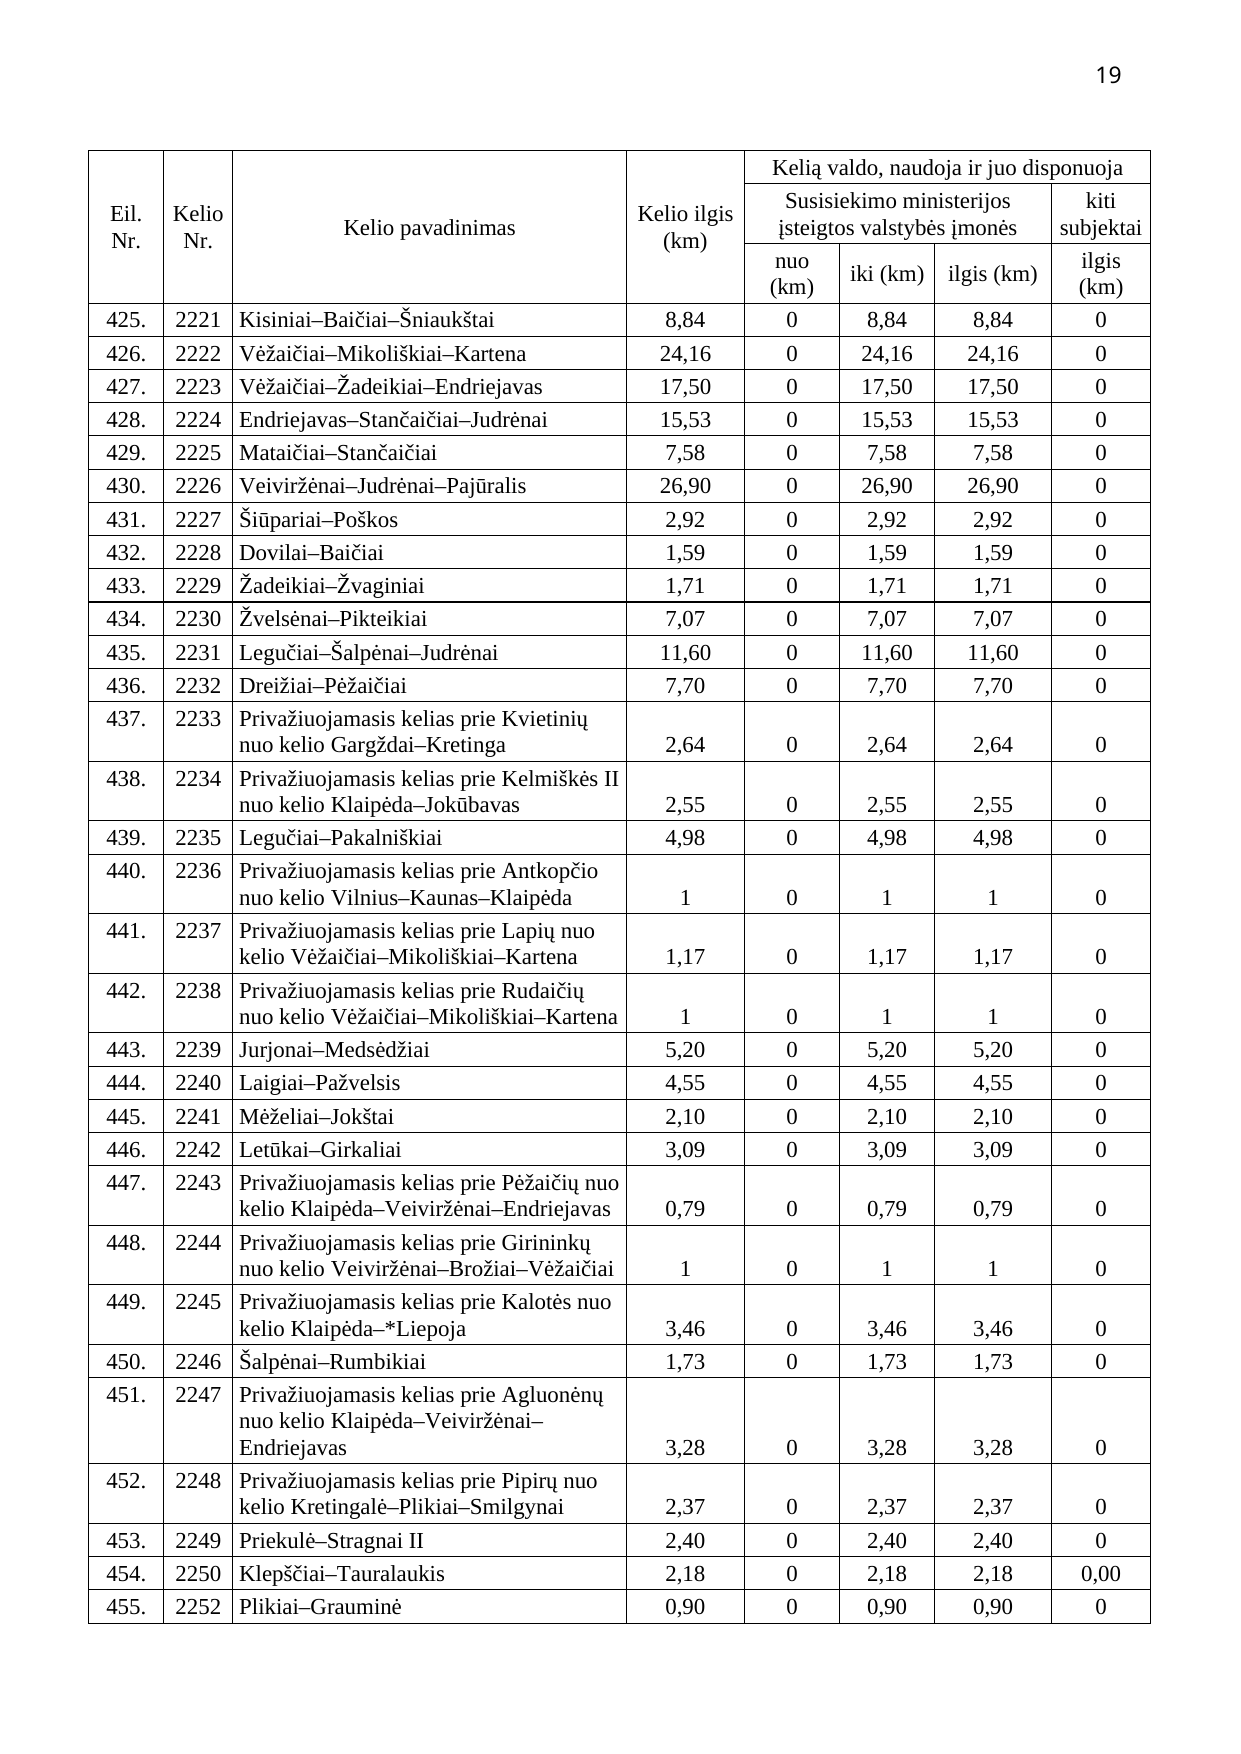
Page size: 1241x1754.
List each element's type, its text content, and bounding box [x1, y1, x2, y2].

table_cell 5,20 [627, 1033, 744, 1066]
table_cell 0 [745, 914, 839, 973]
table_cell 2,92 [627, 503, 744, 535]
table_cell 0 [1052, 1166, 1150, 1225]
table_cell 2239 [164, 1033, 232, 1066]
table_cell 2224 [164, 403, 232, 435]
table_cell 7,70 [935, 669, 1051, 701]
table_cell 0 [745, 503, 839, 535]
table_cell 0 [745, 762, 839, 820]
table_cell 2,37 [935, 1464, 1051, 1523]
table_cell 444. [89, 1067, 163, 1099]
table_cell 1,17 [935, 914, 1051, 973]
table_cell 2,92 [935, 503, 1051, 535]
table_cell 0,79 [840, 1166, 934, 1225]
table_cell 2248 [164, 1464, 232, 1523]
table_cell Privažiuojamasis kelias prie Girininkų nuo kelio Veiviržėnai–Brožiai–Vėžaičiai [233, 1226, 626, 1284]
table_cell 0 [745, 1033, 839, 1066]
table_cell 2231 [164, 636, 232, 668]
table_cell 2229 [164, 569, 232, 601]
table_cell 1 [935, 855, 1051, 913]
table_cell 0 [745, 403, 839, 435]
table_cell 1,71 [627, 569, 744, 601]
table_cell 2,37 [840, 1464, 934, 1523]
table_cell 4,98 [935, 821, 1051, 853]
table_cell 445. [89, 1100, 163, 1132]
table_cell 1,17 [840, 914, 934, 973]
table_cell 448. [89, 1226, 163, 1284]
table_cell Veiviržėnai–Judrėnai–Pajūralis [233, 470, 626, 502]
table_cell 428. [89, 403, 163, 435]
table_cell 2,40 [627, 1524, 744, 1556]
table_cell ilgis (km) [935, 244, 1051, 302]
table_cell Privažiuojamasis kelias prie Rudaičių nuo kelio Vėžaičiai–Mikoliškiai–Kartena [233, 974, 626, 1032]
table_cell 432. [89, 536, 163, 568]
table_cell 2,18 [935, 1557, 1051, 1589]
table_cell 0 [1052, 914, 1150, 973]
table_cell 0 [1052, 855, 1150, 913]
table_cell 2236 [164, 855, 232, 913]
table_cell 1 [840, 1226, 934, 1284]
table_cell 8,84 [627, 304, 744, 336]
table_cell 17,50 [627, 370, 744, 402]
table_cell 1 [840, 974, 934, 1032]
table_cell 430. [89, 470, 163, 502]
table_cell 451. [89, 1378, 163, 1463]
table_cell 1,59 [627, 536, 744, 568]
table_cell 4,55 [935, 1067, 1051, 1099]
table_cell 455. [89, 1590, 163, 1622]
table_cell 2,18 [840, 1557, 934, 1589]
table_cell 1,17 [627, 914, 744, 973]
table_cell 0 [1052, 470, 1150, 502]
table_cell 2,55 [840, 762, 934, 820]
table_cell 433. [89, 569, 163, 601]
table_cell Šiūpariai–Poškos [233, 503, 626, 535]
table_cell 0 [745, 337, 839, 369]
table_cell 2228 [164, 536, 232, 568]
table_cell 2240 [164, 1067, 232, 1099]
table_cell 11,60 [840, 636, 934, 668]
table_cell 0 [745, 470, 839, 502]
table_cell 3,28 [840, 1378, 934, 1463]
table_cell 2241 [164, 1100, 232, 1132]
table_cell 15,53 [627, 403, 744, 435]
table_cell Klepščiai–Tauralaukis [233, 1557, 626, 1589]
table_cell 4,98 [627, 821, 744, 853]
table_cell 0,00 [1052, 1557, 1150, 1589]
table_cell 7,07 [840, 603, 934, 635]
table_cell 450. [89, 1345, 163, 1377]
table_cell 2243 [164, 1166, 232, 1225]
table_cell Kisiniai–Baičiai–Šniaukštai [233, 304, 626, 336]
table_cell 0 [1052, 603, 1150, 635]
table_cell 2,10 [627, 1100, 744, 1132]
table_cell 7,07 [935, 603, 1051, 635]
table_cell 17,50 [935, 370, 1051, 402]
table_cell 2,64 [627, 702, 744, 761]
table_cell 0 [745, 1133, 839, 1165]
table_cell 2,55 [627, 762, 744, 820]
table_cell 436. [89, 669, 163, 701]
table_cell 0 [745, 1524, 839, 1556]
table_cell 1 [935, 974, 1051, 1032]
table_cell 2233 [164, 702, 232, 761]
table_cell 0 [1052, 1524, 1150, 1556]
table_cell 2,92 [840, 503, 934, 535]
table_cell 0 [1052, 337, 1150, 369]
table_cell 0 [1052, 702, 1150, 761]
table_cell 1,59 [935, 536, 1051, 568]
table_cell 0 [1052, 436, 1150, 468]
table_cell Privažiuojamasis kelias prie Kalotės nuo kelio Klaipėda–*Liepoja [233, 1285, 626, 1344]
table_cell Vėžaičiai–Žadeikiai–Endriejavas [233, 370, 626, 402]
table_cell 0 [745, 636, 839, 668]
table_cell 3,09 [935, 1133, 1051, 1165]
table_cell 3,09 [840, 1133, 934, 1165]
table_cell 0 [745, 1345, 839, 1377]
table_cell 24,16 [935, 337, 1051, 369]
table_cell 7,70 [627, 669, 744, 701]
table_cell Mataičiai–Stančaičiai [233, 436, 626, 468]
table_cell Privažiuojamasis kelias prie Kvietinių nuo kelio Gargždai–Kretinga [233, 702, 626, 761]
table_cell 443. [89, 1033, 163, 1066]
table_cell Letūkai–Girkaliai [233, 1133, 626, 1165]
table_cell 440. [89, 855, 163, 913]
table_cell 26,90 [627, 470, 744, 502]
table_cell 11,60 [935, 636, 1051, 668]
table_cell 0 [745, 702, 839, 761]
table_cell 2230 [164, 603, 232, 635]
table_cell 15,53 [935, 403, 1051, 435]
table_cell Legučiai–Pakalniškiai [233, 821, 626, 853]
table_cell 0 [1052, 503, 1150, 535]
table_cell 0 [745, 821, 839, 853]
table_header Kelią valdo, naudoja ir juo disponuoja [745, 151, 1150, 183]
table_cell 0 [1052, 1033, 1150, 1066]
table_cell Dovilai–Baičiai [233, 536, 626, 568]
table_cell 439. [89, 821, 163, 853]
table_cell 425. [89, 304, 163, 336]
table_cell 2,55 [935, 762, 1051, 820]
table_cell 4,55 [840, 1067, 934, 1099]
table_header Eil. Nr. [89, 151, 163, 302]
table_cell 0 [745, 974, 839, 1032]
table_cell 26,90 [840, 470, 934, 502]
table_cell Priekulė–Stragnai II [233, 1524, 626, 1556]
table_cell 0 [745, 304, 839, 336]
table_cell Dreižiai–Pėžaičiai [233, 669, 626, 701]
table_cell Žvelsėnai–Pikteikiai [233, 603, 626, 635]
table_cell 0 [745, 370, 839, 402]
table_cell 0 [745, 436, 839, 468]
table_cell 2,64 [840, 702, 934, 761]
table_cell 0 [745, 1166, 839, 1225]
table_cell 1 [627, 1226, 744, 1284]
table_cell Privažiuojamasis kelias prie Pėžaičių nuo kelio Klaipėda–Veiviržėnai–Endriejavas [233, 1166, 626, 1225]
table_cell kiti subjektai [1052, 184, 1150, 243]
table_cell 0 [1052, 1133, 1150, 1165]
table_cell 0 [1052, 1067, 1150, 1099]
table_cell 1,73 [840, 1345, 934, 1377]
table_cell 7,58 [840, 436, 934, 468]
table_cell 4,98 [840, 821, 934, 853]
table_cell 0 [1052, 669, 1150, 701]
table_cell 2225 [164, 436, 232, 468]
table_cell 3,09 [627, 1133, 744, 1165]
table_cell 0 [1052, 1226, 1150, 1284]
table_cell 2247 [164, 1378, 232, 1463]
table_cell 0 [1052, 1285, 1150, 1344]
table_cell 0 [745, 1100, 839, 1132]
table_cell ilgis (km) [1052, 244, 1150, 302]
table_cell 1,73 [935, 1345, 1051, 1377]
table_cell 2238 [164, 974, 232, 1032]
table_cell 0 [1052, 1464, 1150, 1523]
table_cell 2244 [164, 1226, 232, 1284]
table_cell 0 [745, 1557, 839, 1589]
table_cell 0 [745, 1285, 839, 1344]
table_cell 2249 [164, 1524, 232, 1556]
table_cell 5,20 [935, 1033, 1051, 1066]
table_cell Privažiuojamasis kelias prie Agluonėnų nuo kelio Klaipėda–Veiviržėnai–Endriejavas [233, 1378, 626, 1463]
table_cell 1,73 [627, 1345, 744, 1377]
table_cell 7,58 [935, 436, 1051, 468]
table_cell 452. [89, 1464, 163, 1523]
table_cell 0,90 [840, 1590, 934, 1622]
table_cell 0 [1052, 569, 1150, 601]
table_cell 442. [89, 974, 163, 1032]
table_cell 3,46 [840, 1285, 934, 1344]
table_cell Privažiuojamasis kelias prie Pipirų nuo kelio Kretingalė–Plikiai–Smilgynai [233, 1464, 626, 1523]
table_cell 2235 [164, 821, 232, 853]
table_cell 15,53 [840, 403, 934, 435]
table_cell 0,79 [935, 1166, 1051, 1225]
table_cell 438. [89, 762, 163, 820]
table_header Kelio Nr. [164, 151, 232, 302]
table_cell 0 [1052, 536, 1150, 568]
table_cell 0 [745, 1464, 839, 1523]
table_cell Mėželiai–Jokštai [233, 1100, 626, 1132]
table_cell 24,16 [840, 337, 934, 369]
table_cell 0 [745, 855, 839, 913]
table_cell 8,84 [935, 304, 1051, 336]
table_cell 0 [745, 669, 839, 701]
table_cell 3,28 [935, 1378, 1051, 1463]
table_cell 3,28 [627, 1378, 744, 1463]
table_cell 431. [89, 503, 163, 535]
table_cell 17,50 [840, 370, 934, 402]
table_cell 0,90 [627, 1590, 744, 1622]
table_cell iki (km) [840, 244, 934, 302]
table_cell 2223 [164, 370, 232, 402]
table_cell 1,59 [840, 536, 934, 568]
table_cell 0 [1052, 821, 1150, 853]
table_cell 0,79 [627, 1166, 744, 1225]
table_cell 0 [1052, 370, 1150, 402]
table_cell 441. [89, 914, 163, 973]
table_cell Jurjonai–Medsėdžiai [233, 1033, 626, 1066]
table_cell 3,46 [627, 1285, 744, 1344]
table_cell Šalpėnai–Rumbikiai [233, 1345, 626, 1377]
table_cell 2222 [164, 337, 232, 369]
table_cell 2,40 [840, 1524, 934, 1556]
table_cell 0 [1052, 403, 1150, 435]
table_cell 0 [745, 1226, 839, 1284]
table_cell 2232 [164, 669, 232, 701]
table_cell 0 [745, 1590, 839, 1622]
table_cell 2250 [164, 1557, 232, 1589]
table_cell 0 [745, 1378, 839, 1463]
table_cell 26,90 [935, 470, 1051, 502]
table_cell 1 [627, 855, 744, 913]
table_cell 24,16 [627, 337, 744, 369]
table_cell 7,07 [627, 603, 744, 635]
table_cell 5,20 [840, 1033, 934, 1066]
table_cell 2245 [164, 1285, 232, 1344]
table_cell 2226 [164, 470, 232, 502]
table_cell 1 [627, 974, 744, 1032]
table_cell 2237 [164, 914, 232, 973]
table_header Kelio ilgis (km) [627, 151, 744, 302]
table_cell 7,70 [840, 669, 934, 701]
table_cell 434. [89, 603, 163, 635]
table_cell 2,37 [627, 1464, 744, 1523]
table_cell Privažiuojamasis kelias prie Lapių nuo kelio Vėžaičiai–Mikoliškiai–Kartena [233, 914, 626, 973]
table_cell 0 [1052, 1590, 1150, 1622]
table_cell 0 [745, 569, 839, 601]
table_cell Plikiai–Grauminė [233, 1590, 626, 1622]
table_cell 0 [1052, 636, 1150, 668]
table_cell 2,18 [627, 1557, 744, 1589]
table_cell 2252 [164, 1590, 232, 1622]
table_cell 1 [840, 855, 934, 913]
table_cell Žadeikiai–Žvaginiai [233, 569, 626, 601]
table_cell 3,46 [935, 1285, 1051, 1344]
table_cell 2,10 [935, 1100, 1051, 1132]
table_cell 427. [89, 370, 163, 402]
table_cell Legučiai–Šalpėnai–Judrėnai [233, 636, 626, 668]
table_cell 2227 [164, 503, 232, 535]
table_cell 2,64 [935, 702, 1051, 761]
table_cell 0 [1052, 1100, 1150, 1132]
table_cell 0 [1052, 974, 1150, 1032]
table_header Kelio pavadinimas [233, 151, 626, 302]
table_cell 1,71 [935, 569, 1051, 601]
table_cell Susisiekimo ministerijos įsteigtos valstybės įmonės [745, 184, 1051, 243]
table_cell 1 [935, 1226, 1051, 1284]
table_cell 0 [1052, 1378, 1150, 1463]
table_cell 2,10 [840, 1100, 934, 1132]
table_cell Laigiai–Pažvelsis [233, 1067, 626, 1099]
table_cell 0 [1052, 1345, 1150, 1377]
table_cell 2234 [164, 762, 232, 820]
table_cell 0 [745, 536, 839, 568]
table_cell Vėžaičiai–Mikoliškiai–Kartena [233, 337, 626, 369]
table_cell 8,84 [840, 304, 934, 336]
table_cell 7,58 [627, 436, 744, 468]
table_cell 446. [89, 1133, 163, 1165]
table_cell 2242 [164, 1133, 232, 1165]
table_cell 2221 [164, 304, 232, 336]
table_cell 1,71 [840, 569, 934, 601]
table_cell Privažiuojamasis kelias prie Kelmiškės II nuo kelio Klaipėda–Jokūbavas [233, 762, 626, 820]
table_cell 0 [745, 603, 839, 635]
table_cell 454. [89, 1557, 163, 1589]
table_cell 447. [89, 1166, 163, 1225]
table_cell 4,55 [627, 1067, 744, 1099]
table_cell nuo (km) [745, 244, 839, 302]
table_cell 2246 [164, 1345, 232, 1377]
table_cell 429. [89, 436, 163, 468]
table_cell Endriejavas–Stančaičiai–Judrėnai [233, 403, 626, 435]
table_cell 437. [89, 702, 163, 761]
table_cell 453. [89, 1524, 163, 1556]
table_cell 2,40 [935, 1524, 1051, 1556]
table_cell 11,60 [627, 636, 744, 668]
table_cell 449. [89, 1285, 163, 1344]
table_cell 435. [89, 636, 163, 668]
table_cell 426. [89, 337, 163, 369]
table_cell 0 [745, 1067, 839, 1099]
table_cell 0 [1052, 762, 1150, 820]
table_cell 0 [1052, 304, 1150, 336]
table_cell Privažiuojamasis kelias prie Antkopčio nuo kelio Vilnius–Kaunas–Klaipėda [233, 855, 626, 913]
table_cell 0,90 [935, 1590, 1051, 1622]
